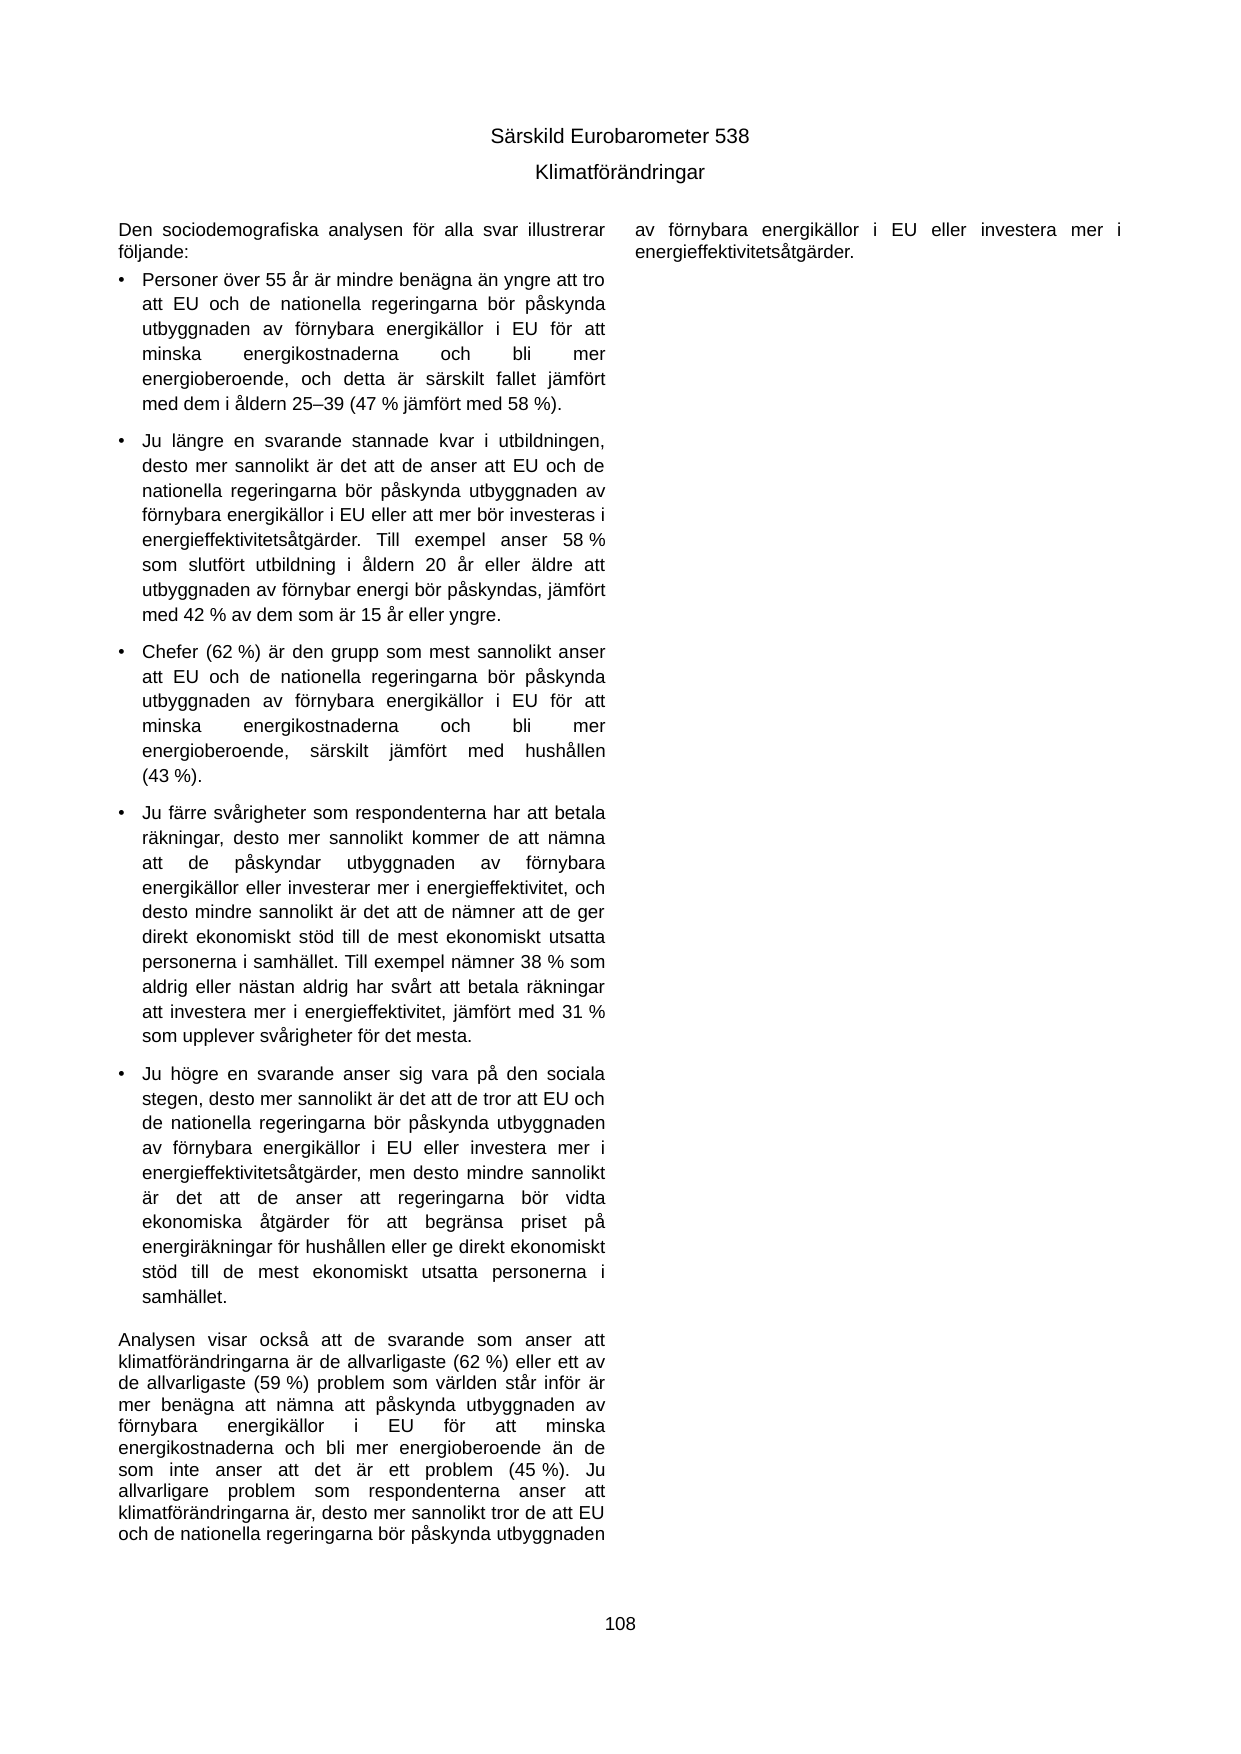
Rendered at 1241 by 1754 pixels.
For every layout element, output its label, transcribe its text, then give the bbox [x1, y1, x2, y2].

list Ju färre svårigheter som respondenterna har att betala räkningar, desto mer sannolikt kommer de att nämna att de påskyndar utbyggnaden av förnybara energikällor eller investerar mer i energieffektivitet, och desto mindre sannolikt är det att de nämner att de ger direkt ekonomiskt stöd till de mest ekonomiskt utsatta personerna i samhället. Till exempel nämner 38 % som aldrig eller nästan aldrig har svårt att betala räkningar att investera mer i energieffektivitet, jämfört med 31 % som upplever svårigheter för det mesta. [118, 802, 605, 1047]
list Ju högre en svarande anser sig vara på den sociala stegen, desto mer sannolikt är det att de tror att EU och de nationella regeringarna bör påskynda utbyggnaden av förnybara energikällor i EU eller investera mer i energieffektivitetsåtgärder, men desto mindre sannolikt är det att de anser att regeringarna bör vidta ekonomiska åtgärder för att begränsa priset på energiräkningar för hushållen eller ge direkt ekonomiskt stöd till de mest ekonomiskt utsatta personerna i samhället. [118, 1062, 605, 1307]
list Personer över 55 år är mindre benägna än yngre att tro att EU och de nationella regeringarna bör påskynda utbyggnaden av förnybara energikällor i EU för att minska energikostnaderna och bli mer energioberoende, och detta är särskilt fallet jämfört med dem i åldern 25–39 (47 % jämfört med 58 %). [118, 268, 605, 414]
text av förnybara energikällor i EU eller investera mer i energieffektivitetsåtgärder. [635, 219, 1122, 262]
text Den sociodemografiska analysen för alla svar illustrerar följande: [118, 219, 605, 262]
list Chefer (62 %) är den grupp som mest sannolikt anser att EU och de nationella regeringarna bör påskynda utbyggnaden av förnybara energikällor i EU för att minska energikostnaderna och bli mer energioberoende, särskilt jämfört med hushållen (43 %). [118, 641, 605, 786]
text Analysen visar också att de svarande som anser att klimatförändringarna är de allvarligaste (62 %) eller ett av de allvarligaste (59 %) problem som världen står inför är mer benägna att nämna att påskynda utbyggnaden av förnybara energikällor i EU för att minska energikostnaderna och bli mer energioberoende än de som inte anser att det är ett problem (45 %). Ju allvarligare problem som respondenterna anser att klimatförändringarna är, desto mer sannolikt tror de att EU och de nationella regeringarna bör påskynda utbyggnaden [118, 1329, 605, 1544]
list Ju längre en svarande stannade kvar i utbildningen, desto mer sannolikt är det att de anser att EU och de nationella regeringarna bör påskynda utbyggnaden av förnybara energikällor i EU eller att mer bör investeras i energieffektivitetsåtgärder. Till exempel anser 58 % som slutfört utbildning i åldern 20 år eller äldre att utbyggnaden av förnybar energi bör påskyndas, jämfört med 42 % av dem som är 15 år eller yngre. [118, 430, 605, 625]
